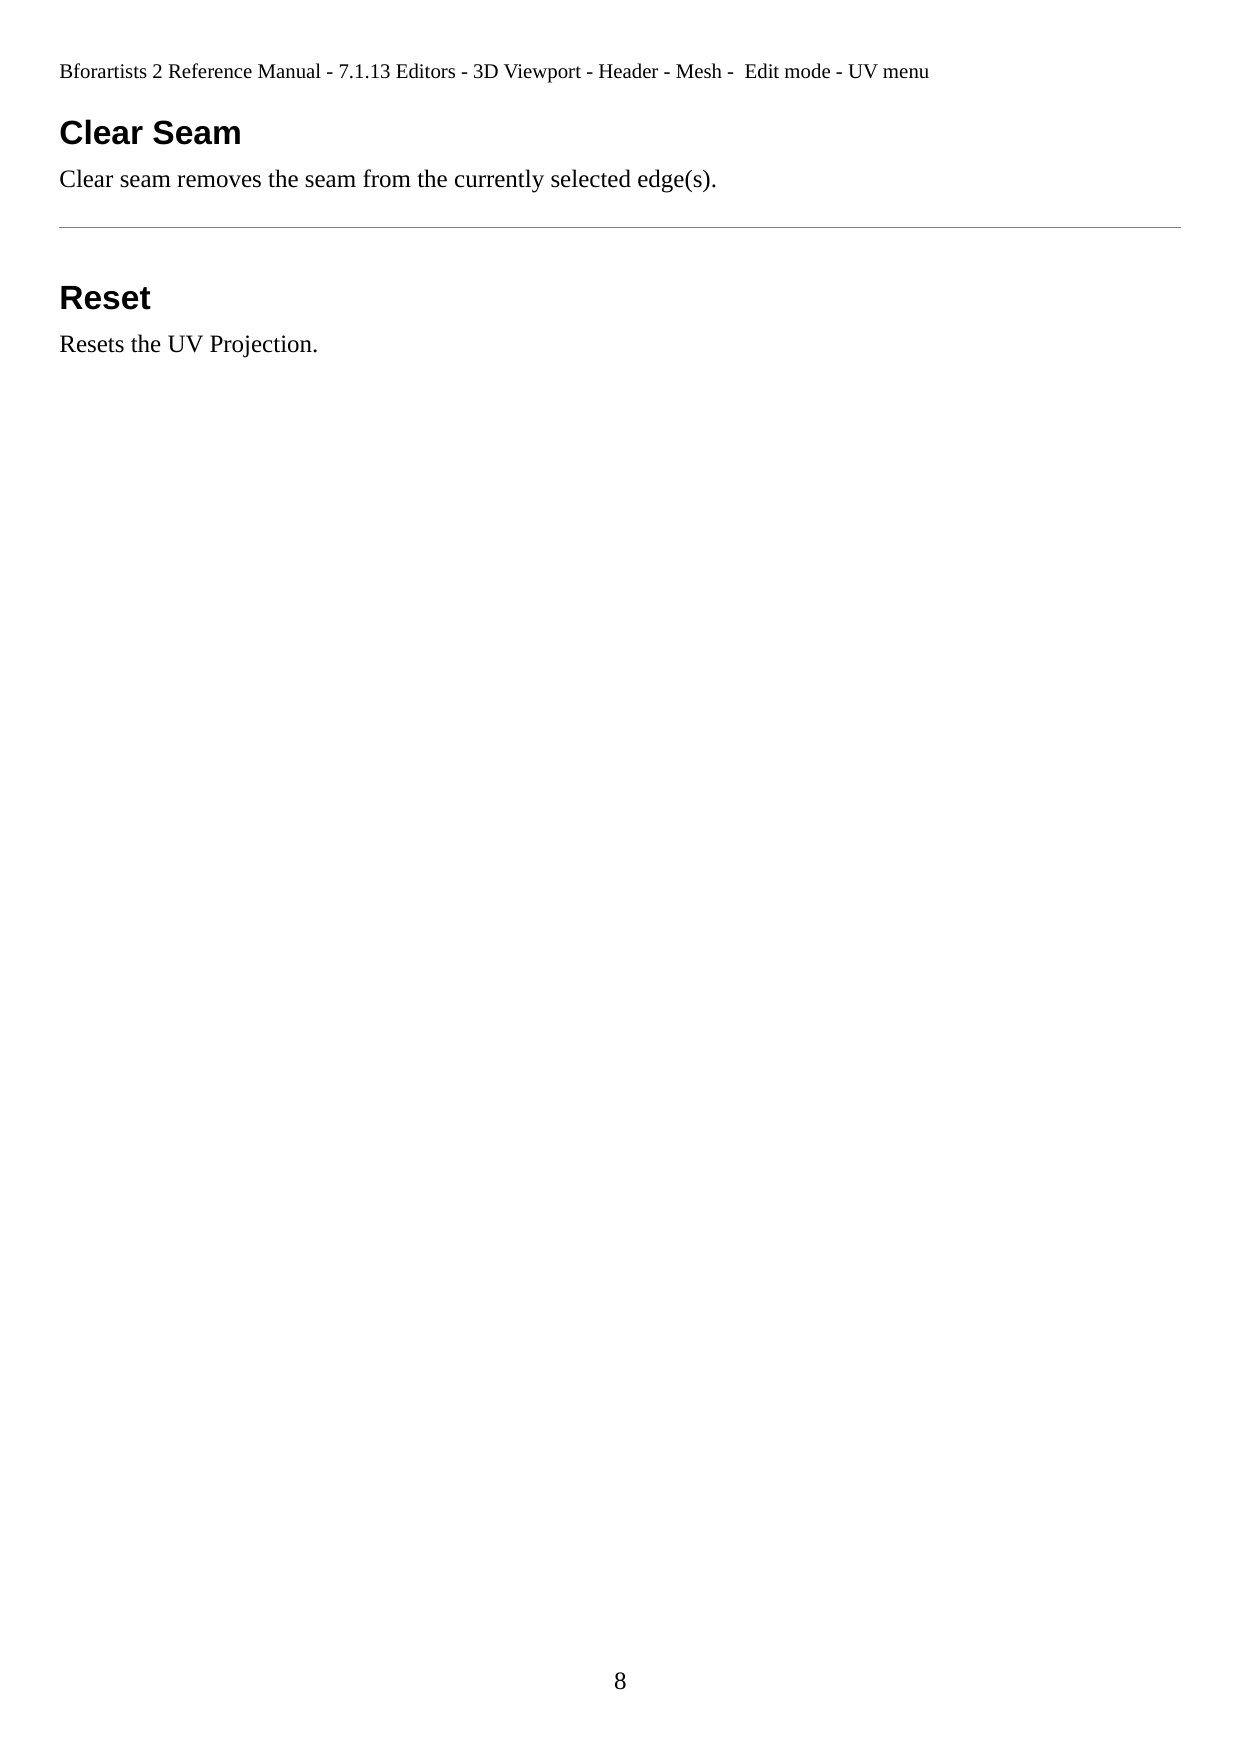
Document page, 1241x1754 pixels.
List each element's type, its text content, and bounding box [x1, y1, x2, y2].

text Resets the UV Projection. [59, 329, 1181, 358]
text Clear seam removes the seam from the currently selected edge(s). [59, 164, 1181, 192]
subtitle Clear Seam [59, 113, 1181, 151]
subtitle Reset [59, 278, 1181, 316]
